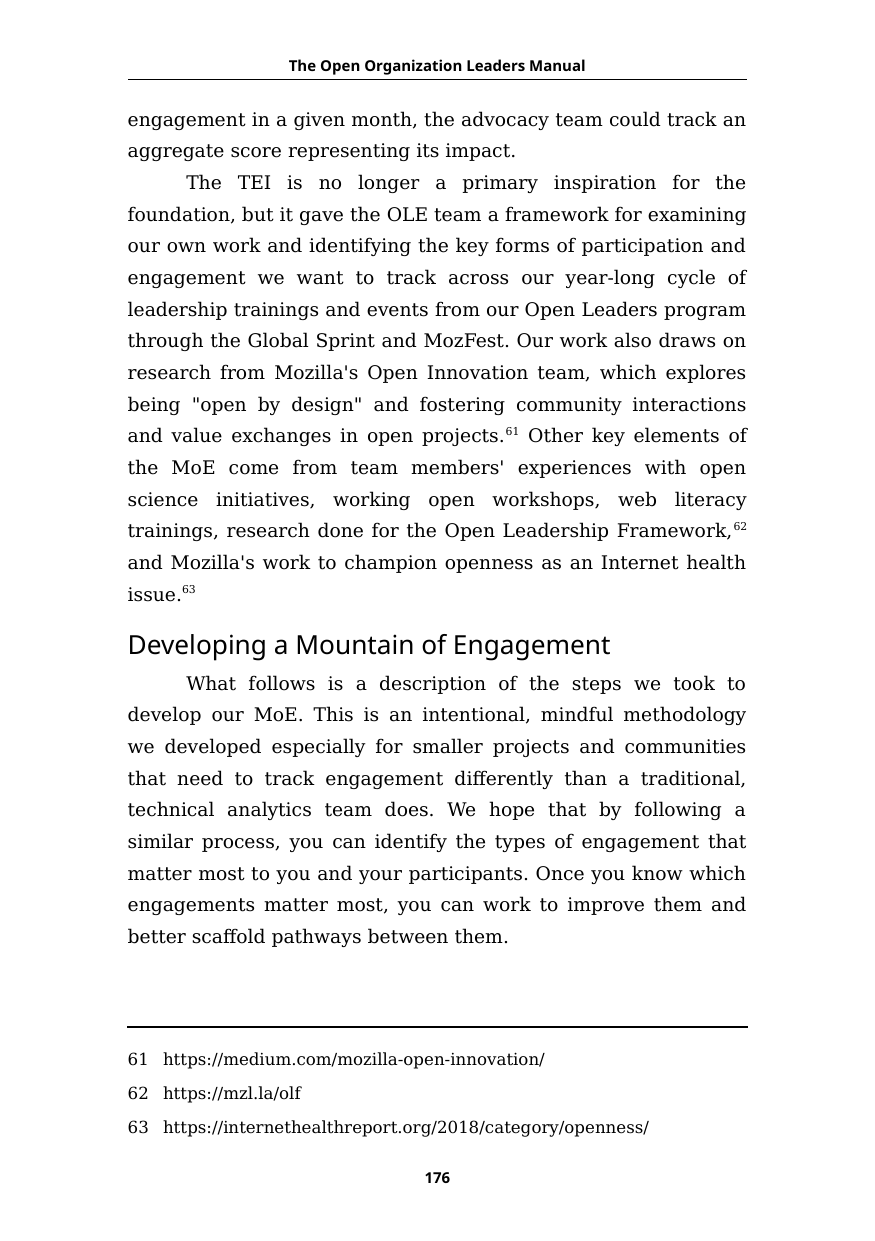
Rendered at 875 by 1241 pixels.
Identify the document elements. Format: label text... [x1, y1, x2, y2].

text What follows is a description of the steps we took to develop our MoE. This is an intentional, mindful methodology we developed especially for smaller projects and communities that need to track engagement differently than a traditional, technical analytics team does. We hope that by following a similar process, you can identify the types of engagement that matter most to you and your participants. Once you know which engagements matter most, you can work to improve them and better scaffold pathways between them. [127, 673, 747, 948]
subtitle Developing a Mountain of Engagement [127, 630, 747, 660]
text https://mzl.la/olf [127, 1084, 747, 1103]
text https://internethealthreport.org/2018/category/openness/ [127, 1118, 747, 1138]
text https://medium.com/mozilla-open-innovation/ [127, 1049, 747, 1069]
text The TEI is no longer a primary inspiration for the foundation, but it gave the OLE team a framework for examining our own work and identifying the key forms of participation and engagement we want to track across our year-long cycle of leadership trainings and events from our Open Leaders program through the Global Sprint and MozFest. Our work also draws on research from Mozilla's Open Innovation team, which explores being "open by design" and fostering community interactions and value exchanges in open projects. Other key elements of the MoE come from team members' experiences with open science initiatives, working open workshops, web literacy trainings, research done for the Open Leadership Framework, and Mozilla's work to champion openness as an Internet health issue. [127, 172, 747, 606]
text engagement in a given month, the advocacy team could track an aggregate score representing its impact. [127, 109, 747, 162]
